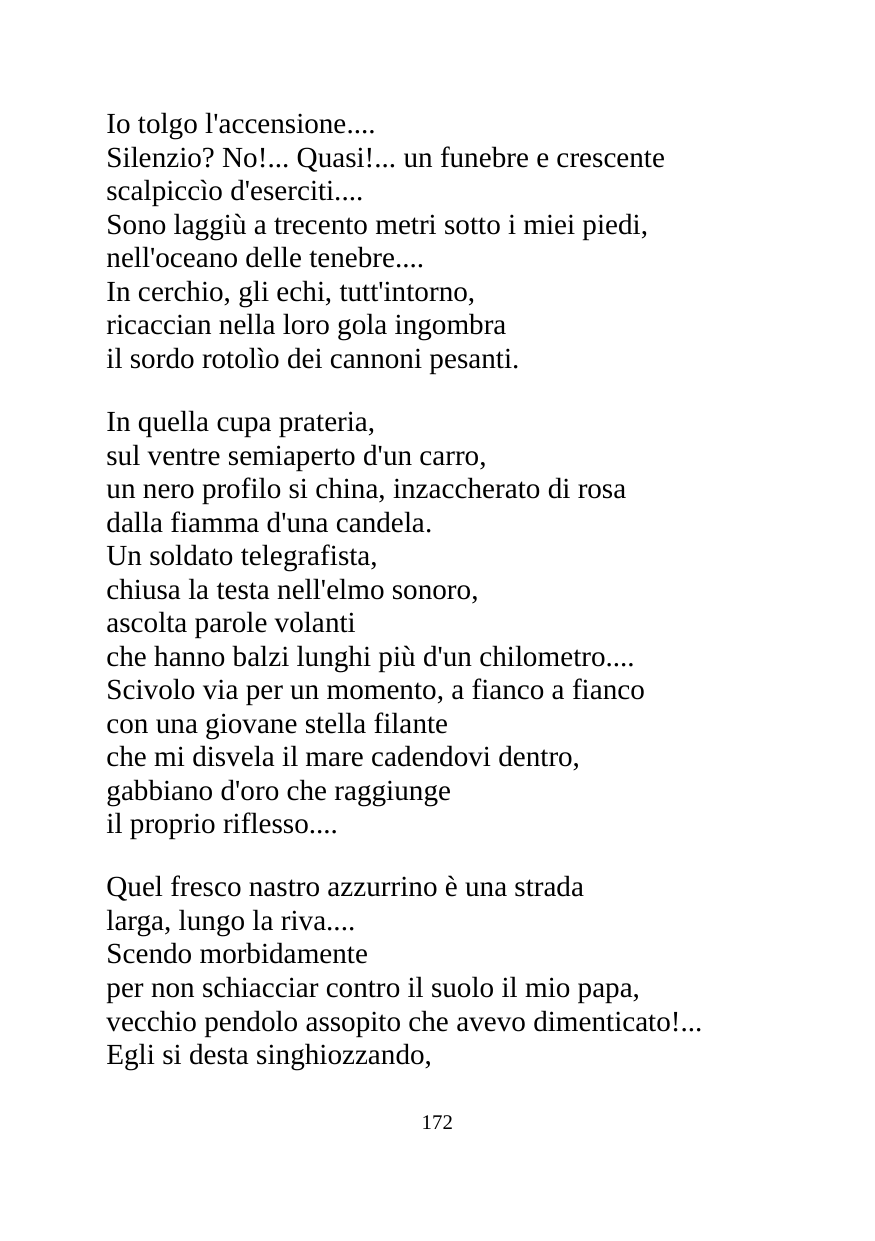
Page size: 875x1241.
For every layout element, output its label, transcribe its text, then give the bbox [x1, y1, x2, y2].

text Io tolgo l'accensione.... Silenzio? No!... Quasi!... un funebre e crescente scalpiccìo d'eserciti.... Sono laggiù a trecento metri sotto i miei piedi, nell'oceano delle tenebre.... In cerchio, gli echi, tutt'intorno, ricaccian nella loro gola ingombra il sordo rotolìo dei cannoni pesanti. [106, 106, 768, 374]
text Quel fresco nastro azzurrino è una strada larga, lungo la riva.... Scendo morbidamente per non schiacciar contro il suolo il mio papa, vecchio pendolo assopito che avevo dimenticato!... Egli si desta singhiozzando, [106, 869, 768, 1071]
text In quella cupa prateria, sul ventre semiaperto d'un carro, un nero profilo si china, inzaccherato di rosa dalla fiamma d'una candela. Un soldato telegrafista, chiusa la testa nell'elmo sonoro, ascolta parole volanti che hanno balzi lunghi più d'un chilometro.... Scivolo via per un momento, a fianco a fianco con una giovane stella filante che mi disvela il mare cadendovi dentro, gabbiano d'oro che raggiunge il proprio riflesso.... [106, 404, 768, 840]
